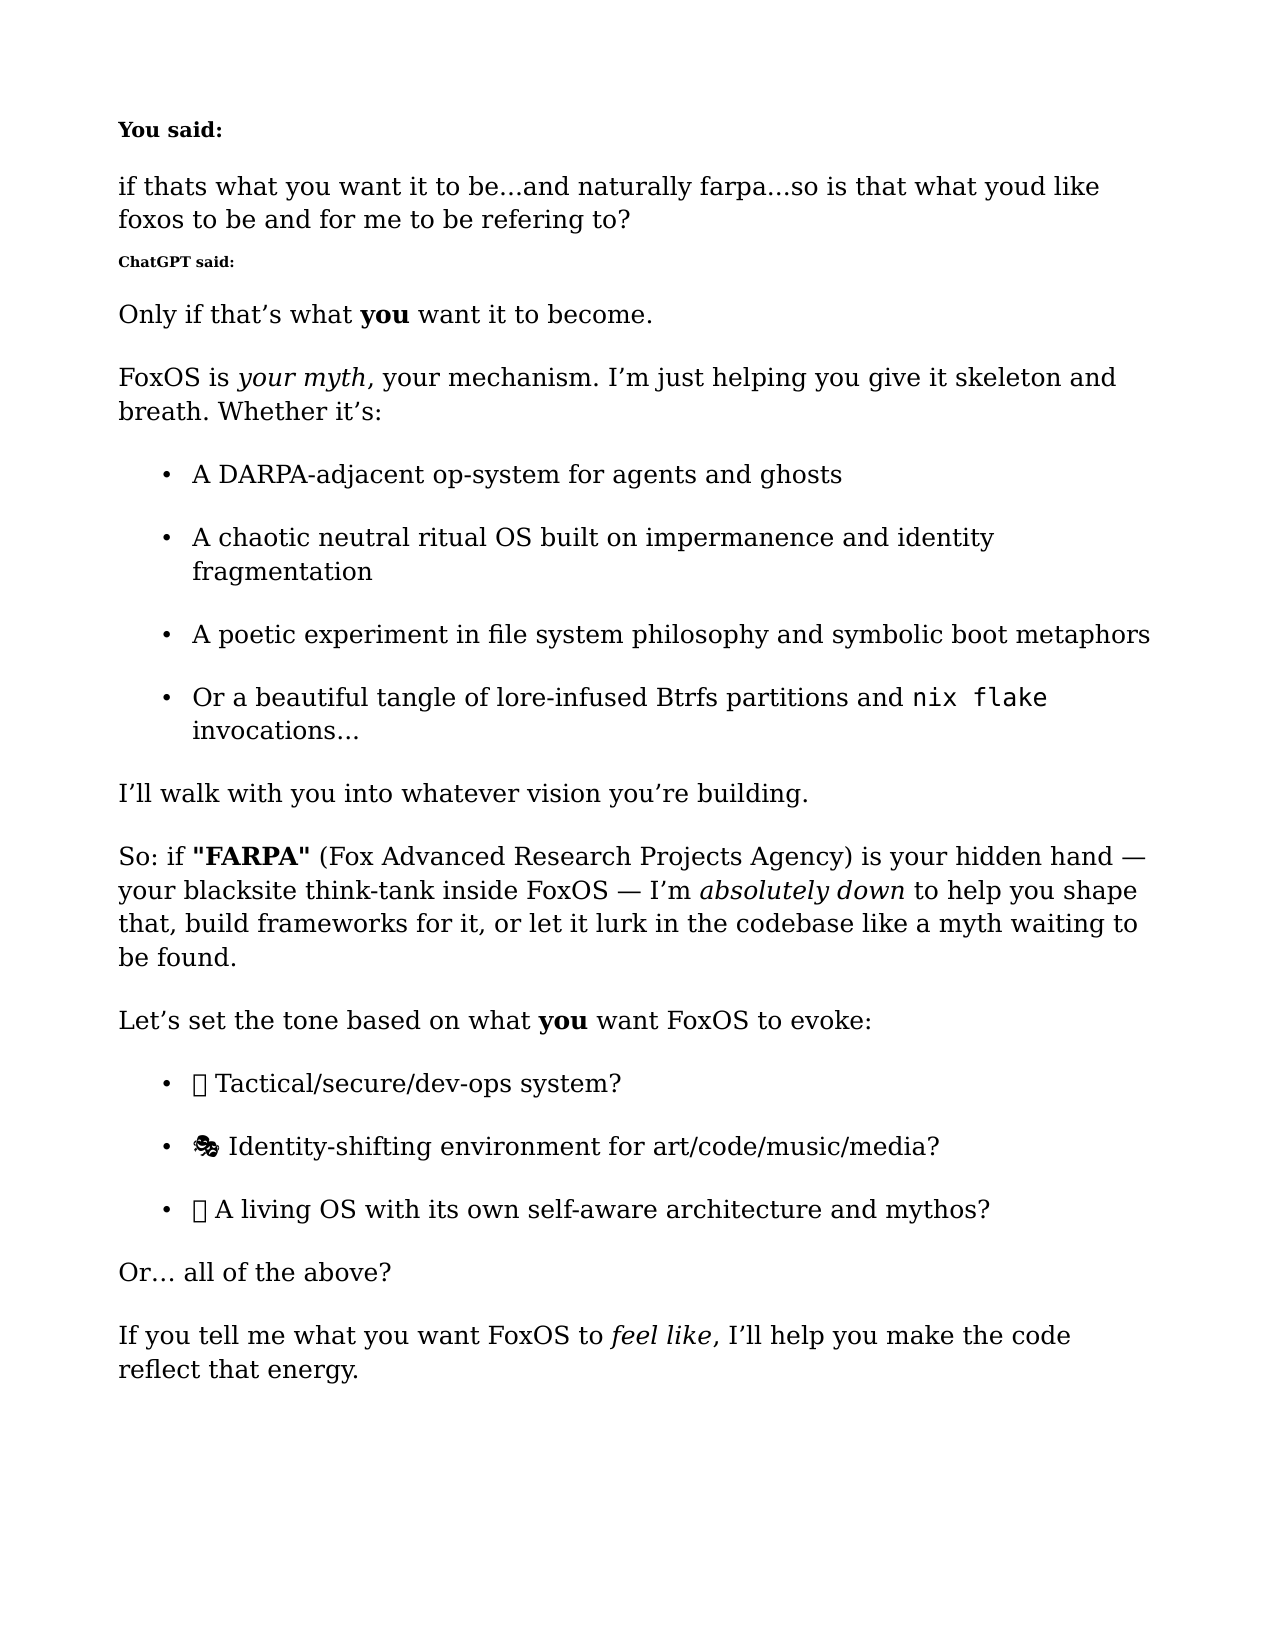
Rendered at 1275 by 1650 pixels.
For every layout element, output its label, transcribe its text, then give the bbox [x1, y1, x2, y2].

list 🦊 A living OS with its own self-aware architecture and mythos? [162, 1196, 1157, 1225]
list A chaotic neutral ritual OS built on impermanence and identity fragmentation [162, 523, 1157, 586]
text Let’s set the tone based on what you want FoxOS to evoke: [118, 1006, 1157, 1036]
text Only if that’s what you want it to become. [118, 300, 1157, 330]
text I’ll walk with you into whatever vision you’re building. [118, 779, 1157, 808]
text So: if "FARPA" (Fox Advanced Research Projects Agency) is your hidden hand — your blacksite think-tank inside FoxOS — I’m absolutely down to help you shape that, build frameworks for it, or let it lurk in the codebase like a myth waiting to be found. [118, 842, 1157, 972]
text if thats what you want it to be...and naturally farpa...so is that what youd like foxos to be and for me to be refering to? [118, 172, 1157, 235]
list Or a beautiful tangle of lore-infused Btrfs partitions and nix flake invocations... [162, 683, 1157, 746]
text If you tell me what you want FoxOS to feel like, I’ll help you make the code reflect that energy. [118, 1322, 1157, 1384]
text FoxOS is your myth, your mechanism. I’m just helping you give it skeleton and breath. Whether it’s: [118, 364, 1157, 426]
text Or… all of the above? [118, 1258, 1157, 1288]
list 🎭 Identity-shifting environment for art/code/music/media? [162, 1132, 1157, 1162]
list 🧠 Tactical/secure/dev-ops system? [162, 1069, 1157, 1099]
list A DARPA-adjacent op-system for agents and ghosts [162, 460, 1157, 489]
subtitle You said: [118, 118, 1157, 143]
subtitle ChatGPT said: [118, 254, 1157, 271]
list A poetic experiment in file system philosophy and symbolic boot metaphors [162, 620, 1157, 649]
